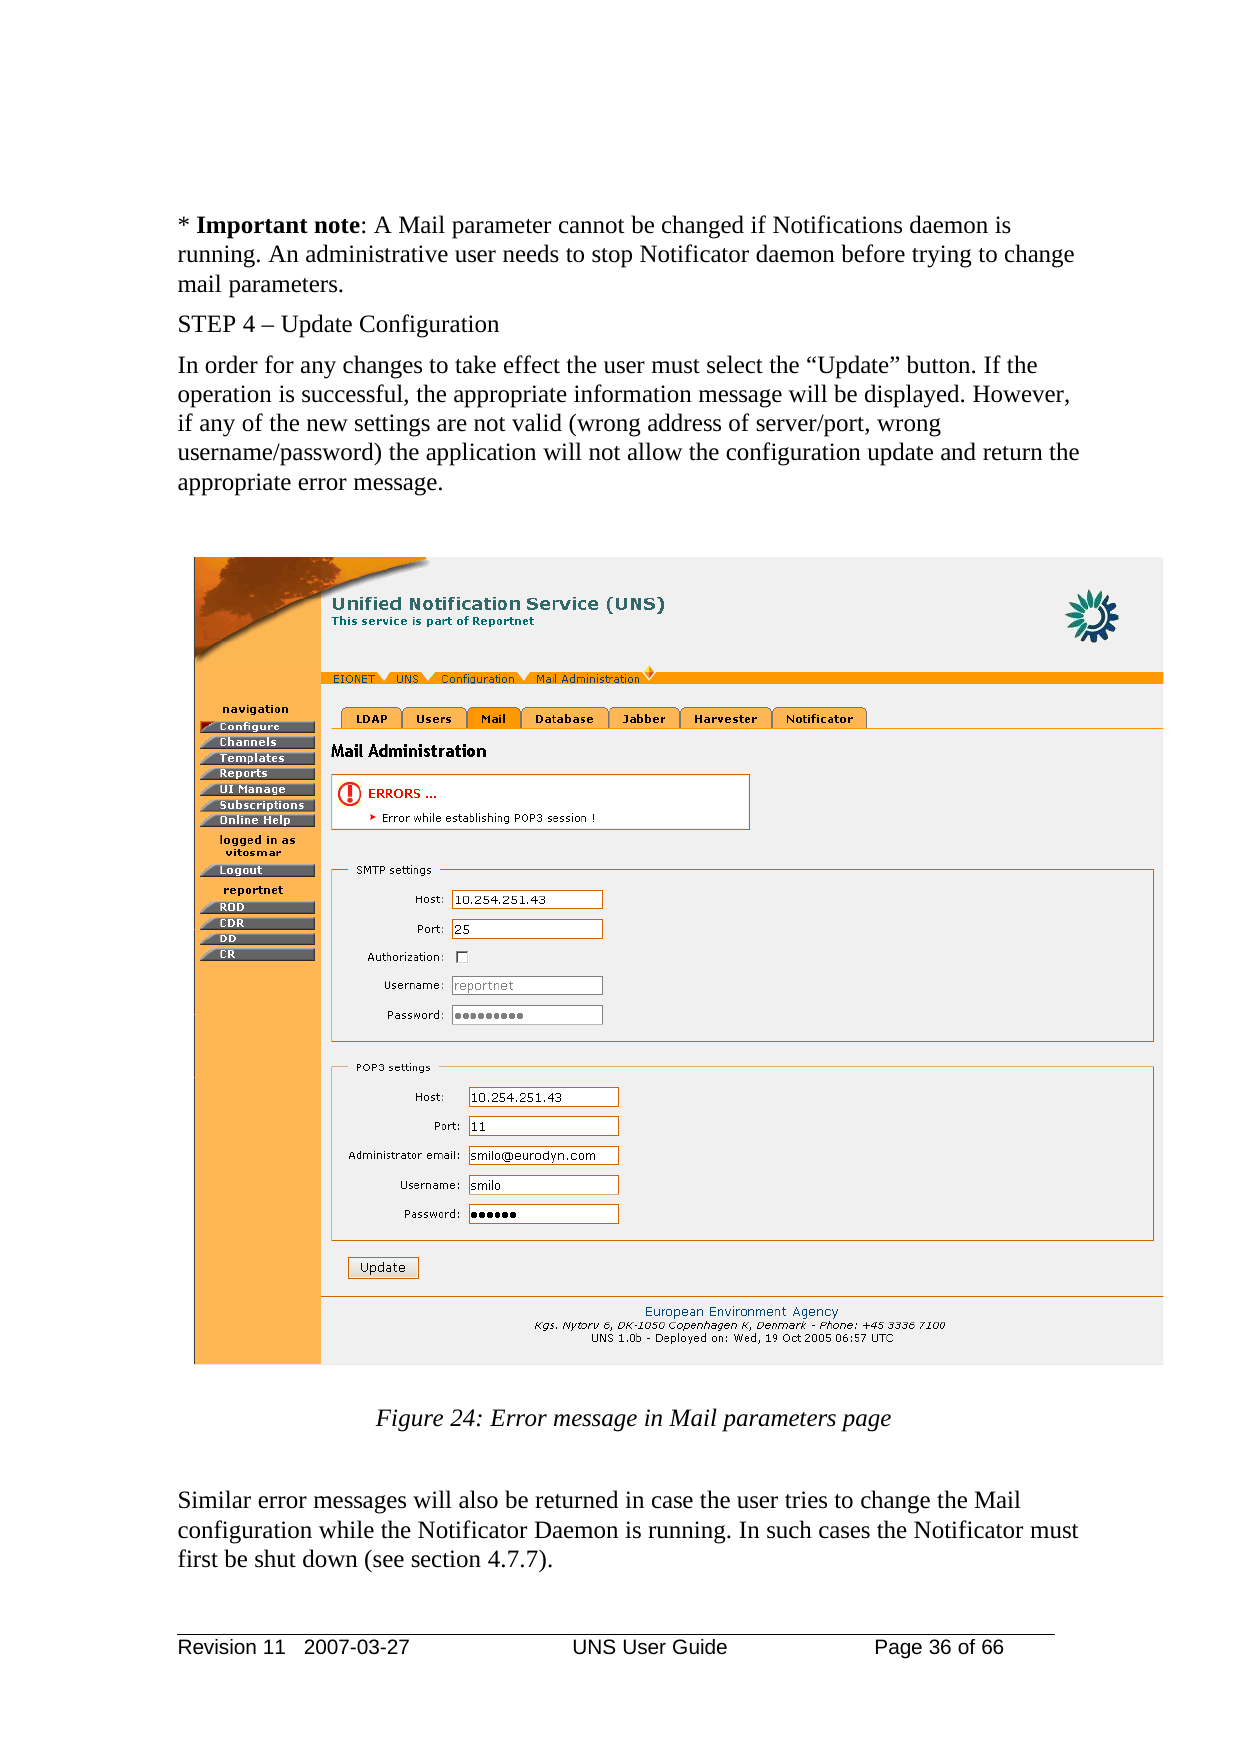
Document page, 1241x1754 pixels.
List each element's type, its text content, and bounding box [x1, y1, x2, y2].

text Similar error messages will also be returned in case the user tries to change the Mail configuration while the Notificator Daemon is running. In such cases the Notificator must first be shut down (see section 4.7.7). [177, 1485, 1092, 1573]
picture [193, 557, 1164, 1365]
text In order for any changes to take effect the user must select the “Update” button. If the operation is successful, the appropriate information message will be displayed. However, if any of the new settings are not valid (wrong address of server/port, wrong username/password) the application will not allow the configuration update and return the appropriate error message. [177, 350, 1092, 495]
text Figure 24: Error message in Mail parameters page [177, 1403, 1092, 1432]
text STEP 4 – Update Configuration [177, 309, 1092, 338]
text * Important note: A Mail parameter cannot be changed if Notifications daemon is running. An administrative user needs to stop Notificator daemon before trying to change mail parameters. [177, 210, 1092, 297]
